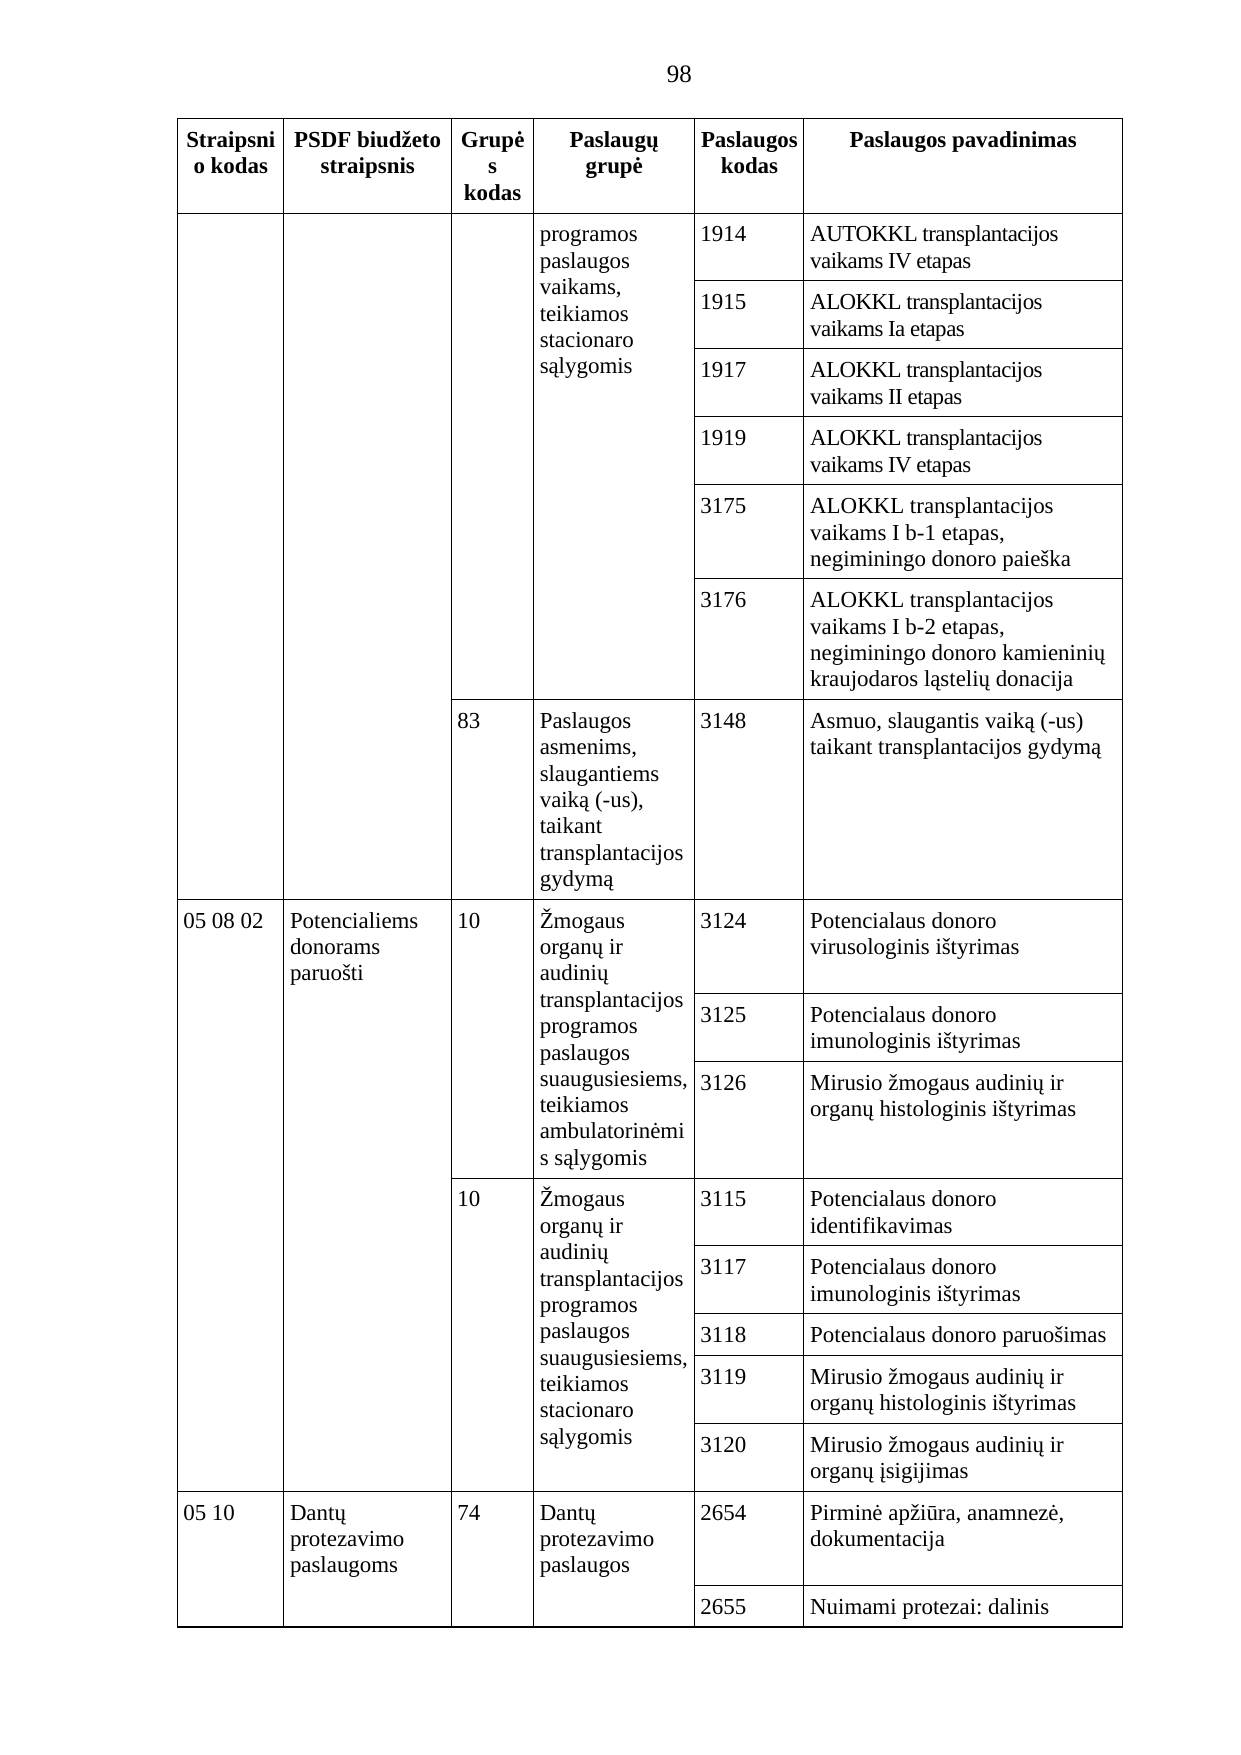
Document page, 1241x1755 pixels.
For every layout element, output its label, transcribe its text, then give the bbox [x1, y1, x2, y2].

table_cell [178, 578, 283, 899]
table_cell programos paslaugos vaikams, teikiamos stacionaro sąlygomis [534, 214, 694, 484]
table_cell ALOKKL transplantacijos vaikams I b-1 etapas, negiminingo donoro paieška [804, 485, 1122, 578]
table_cell [178, 1245, 283, 1313]
table_cell ALOKKL transplantacijos vaikams II etapas [804, 349, 1122, 416]
table_cell [452, 1061, 533, 1177]
table_cell 1914 [695, 214, 803, 280]
table_cell [284, 214, 451, 280]
table_cell [452, 280, 533, 348]
table_cell 3125 [695, 994, 803, 1061]
table_cell 3148 [695, 700, 803, 899]
table_cell [452, 1423, 533, 1491]
table_cell [284, 1245, 451, 1313]
table_cell 3120 [695, 1424, 803, 1491]
table_cell Potencialiems donorams paruošti [284, 900, 451, 993]
table_cell Potencialaus donoro virusologinis ištyrimas [804, 900, 1122, 993]
table_cell ALOKKL transplantacijos vaikams IV etapas [804, 417, 1122, 484]
table_cell [452, 484, 533, 578]
table_cell [178, 1585, 283, 1626]
table_cell [178, 993, 283, 1061]
table_cell 3126 [695, 1062, 803, 1177]
table_cell [284, 1423, 451, 1491]
table_cell AUTOKKL transplantacijos vaikams IV etapas [804, 214, 1122, 280]
table_cell [284, 578, 451, 899]
table_cell [284, 416, 451, 484]
table_cell 10 [452, 900, 533, 993]
table_header PSDF biudžeto straipsnis [284, 119, 451, 212]
table_cell [284, 993, 451, 1061]
table_cell [284, 1061, 451, 1177]
table_cell [178, 1061, 283, 1177]
table_cell [284, 1178, 451, 1245]
table_cell [284, 484, 451, 578]
table_cell 3176 [695, 579, 803, 699]
table_cell Dantų protezavimo paslaugos [534, 1492, 694, 1585]
table_header Straipsnio kodas [178, 119, 283, 212]
table_cell [178, 1355, 283, 1423]
table_cell 1917 [695, 349, 803, 416]
table_cell [178, 1313, 283, 1355]
table_cell 10 [452, 1179, 533, 1245]
table_cell 3119 [695, 1356, 803, 1423]
table_cell [452, 1245, 533, 1313]
table_cell [452, 416, 533, 484]
table_cell Potencialaus donoro imunologinis ištyrimas [804, 1246, 1122, 1313]
table_cell [178, 1178, 283, 1245]
table_cell [284, 348, 451, 416]
table_cell 3115 [695, 1179, 803, 1245]
table_cell Asmuo, slaugantis vaiką (-us) taikant transplantacijos gydymą [804, 700, 1122, 899]
table_cell [452, 1355, 533, 1423]
table_cell [452, 214, 533, 280]
table_cell 1915 [695, 281, 803, 348]
table_cell 3124 [695, 900, 803, 993]
table_cell 2655 [695, 1586, 803, 1626]
table_cell ALOKKL transplantacijos vaikams Ia etapas [804, 281, 1122, 348]
table_cell Pirminė apžiūra, anamnezė, dokumentacija [804, 1492, 1122, 1585]
table_cell [178, 214, 283, 280]
table_cell [178, 1423, 283, 1491]
table_cell [452, 1313, 533, 1355]
table_header Grupės kodas [452, 119, 533, 212]
table_cell [284, 1585, 451, 1626]
table_cell Potencialaus donoro paruošimas [804, 1314, 1122, 1355]
table_cell [452, 993, 533, 1061]
table_cell [178, 280, 283, 348]
table_cell Dantų protezavimo paslaugoms [284, 1492, 451, 1585]
table_cell Žmogaus organų ir audinių transplantacijos programos paslaugos suaugusiesiems, teikiamos stacionaro sąlygomis [534, 1179, 694, 1491]
table_cell 3117 [695, 1246, 803, 1313]
table_cell Mirusio žmogaus audinių ir organų įsigijimas [804, 1424, 1122, 1491]
table_cell 74 [452, 1492, 533, 1585]
table_header Paslaugų grupė [534, 119, 694, 212]
table_cell 05 10 [178, 1492, 283, 1585]
table_cell [534, 1585, 694, 1626]
table_cell 05 08 02 [178, 900, 283, 993]
table_cell 2654 [695, 1492, 803, 1585]
table_cell [452, 348, 533, 416]
table_cell [534, 578, 694, 699]
table_header Paslaugos pavadinimas [804, 119, 1122, 212]
table_cell Mirusio žmogaus audinių ir organų histologinis ištyrimas [804, 1062, 1122, 1177]
table_cell Potencialaus donoro identifikavimas [804, 1179, 1122, 1245]
table_cell [178, 348, 283, 416]
table_cell [284, 1313, 451, 1355]
table_cell Potencialaus donoro imunologinis ištyrimas [804, 994, 1122, 1061]
table_cell Nuimami protezai: dalinis [804, 1586, 1122, 1626]
table_cell 3175 [695, 485, 803, 578]
table_header Paslaugos kodas [695, 119, 803, 212]
table_cell Mirusio žmogaus audinių ir organų histologinis ištyrimas [804, 1356, 1122, 1423]
table_cell ALOKKL transplantacijos vaikams I b-2 etapas, negiminingo donoro kamieninių kraujodaros ląstelių donacija [804, 579, 1122, 699]
table_cell Žmogaus organų ir audinių transplantacijos programos paslaugos suaugusiesiems, teikiamos ambulatorinėmis sąlygomis [534, 900, 694, 1177]
table_cell 83 [452, 700, 533, 899]
table_cell [284, 1355, 451, 1423]
table_cell [178, 484, 283, 578]
table_cell 3118 [695, 1314, 803, 1355]
table_cell [452, 578, 533, 699]
table_cell Paslaugos asmenims, slaugantiems vaiką (-us), taikant transplantacijos gydymą [534, 700, 694, 899]
table_cell [534, 484, 694, 578]
table_cell 1919 [695, 417, 803, 484]
table_cell [284, 280, 451, 348]
table_cell [452, 1585, 533, 1626]
table_cell [178, 416, 283, 484]
